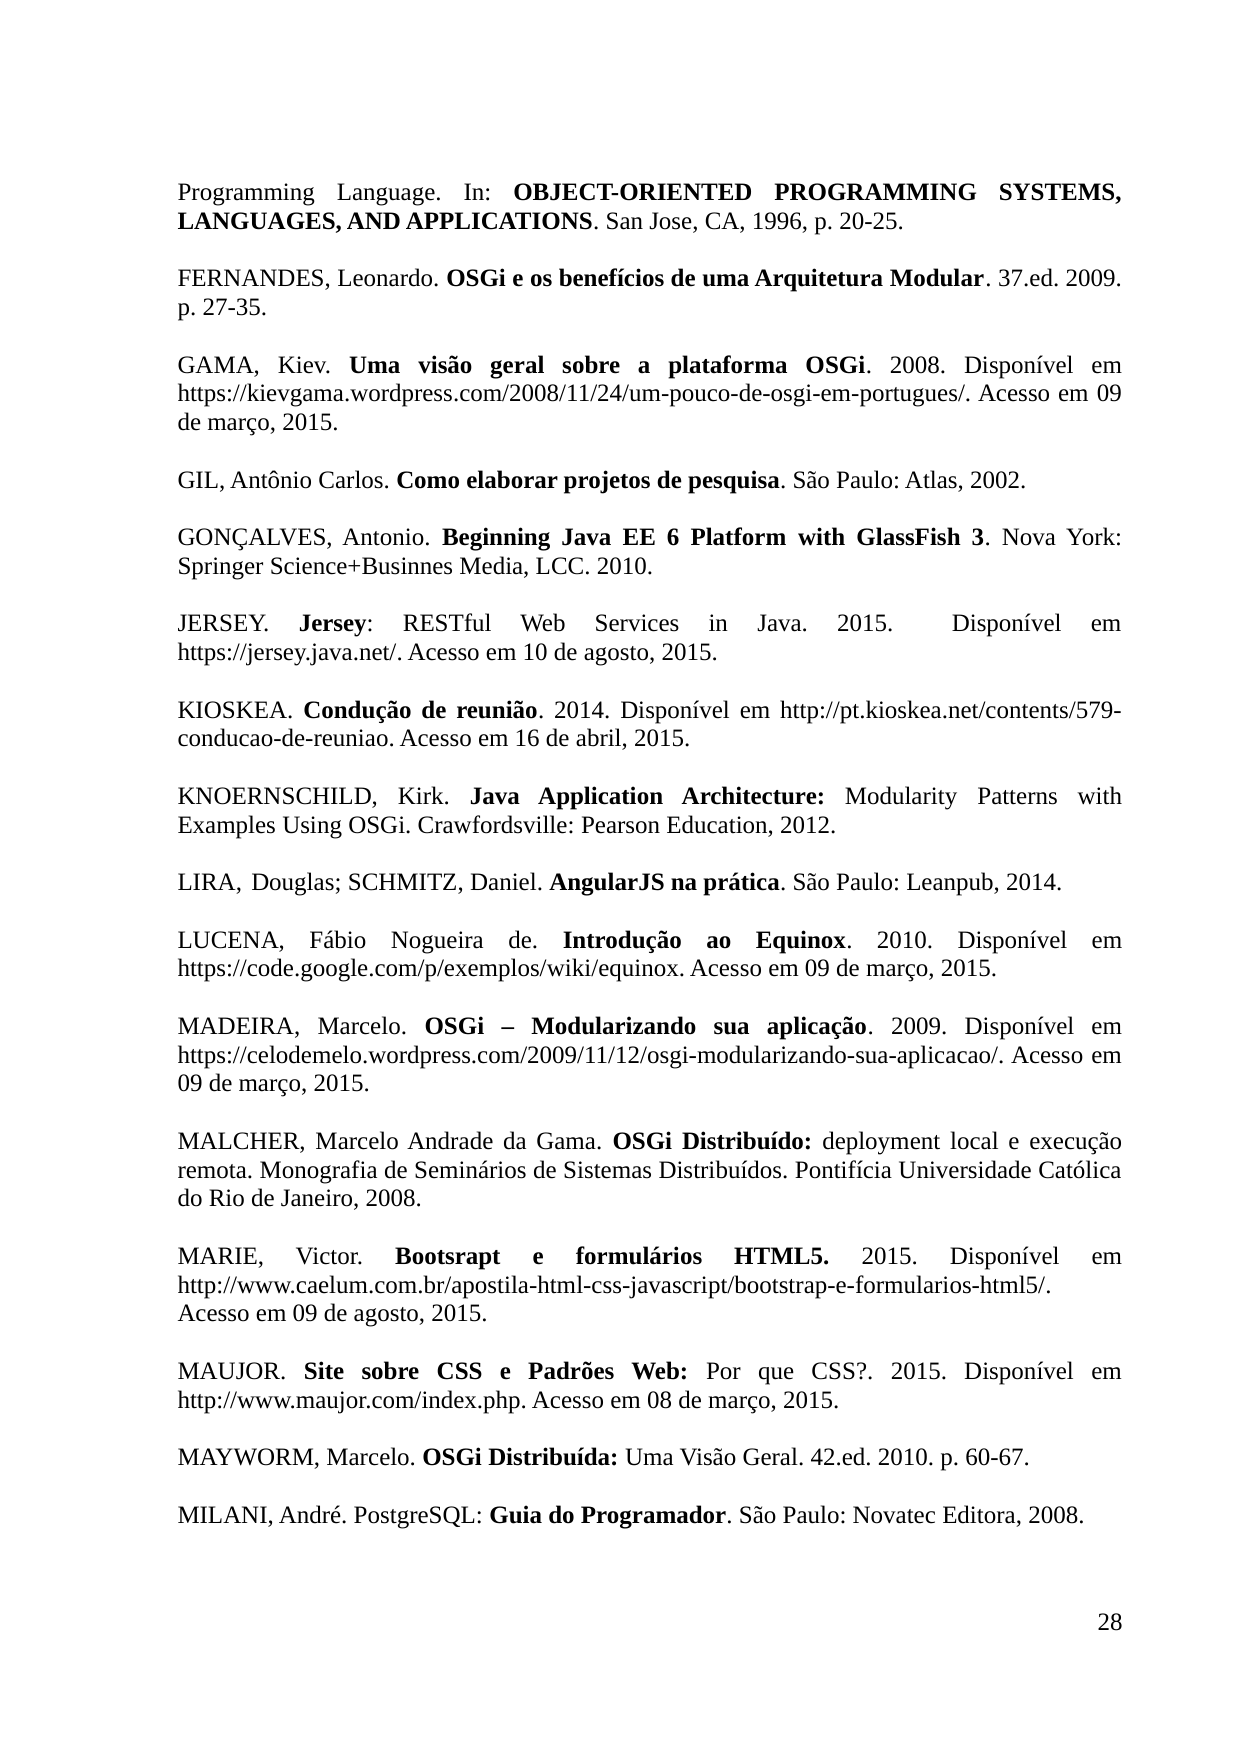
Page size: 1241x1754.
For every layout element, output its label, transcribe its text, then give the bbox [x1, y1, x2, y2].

text GIL, Antônio Carlos. Como elaborar projetos de pesquisa. São Paulo: Atlas, 2002. [177, 465, 1122, 493]
text GONÇALVES, Antonio. Beginning Java EE 6 Platform with GlassFish 3. Nova York: Springer Science+Businnes Media, LCC. 2010. [177, 522, 1122, 580]
text Programming Language. In: OBJECT-ORIENTED PROGRAMMING SYSTEMS, LANGUAGES, AND APPLICATIONS. San Jose, CA, 1996, p. 20-25. [177, 177, 1122, 235]
text LUCENA, Fábio Nogueira de. Introdução ao Equinox. 2010. Disponível em https://code.google.com/p/exemplos/wiki/equinox. Acesso em 09 de março, 2015. [177, 925, 1122, 982]
text MAUJOR. Site sobre CSS e Padrões Web: Por que CSS?. 2015. Disponível em http://www.maujor.com/index.php. Acesso em 08 de março, 2015. [177, 1356, 1122, 1413]
text LIRA, Douglas; Schmitz, Daniel. AngularJS na prática. São Paulo: Leanpub, 2014. [177, 867, 1122, 896]
text JERSEY. Jersey: RESTful Web Services in Java. 2015. Disponível em https://jersey.java.net/. Acesso em 10 de agosto, 2015. [177, 608, 1122, 666]
text MALCHER, Marcelo Andrade da Gama. OSGi Distribuído: deployment local e execução remota. Monografia de Seminários de Sistemas Distribuídos. Pontifícia Universidade Católica do Rio de Janeiro, 2008. [177, 1126, 1122, 1212]
text KIOSKEA. Condução de reunião. 2014. Disponível em http://pt.kioskea.net/contents/579-conducao-de-reuniao. Acesso em 16 de abril, 2015. [177, 695, 1122, 752]
text MAYWORM, Marcelo. OSGi Distribuída: Uma Visão Geral. 42.ed. 2010. p. 60-67. [177, 1442, 1122, 1471]
text MARIE, Victor. Bootsrapt e formulários HTML5. 2015. Disponível em http://www.caelum.com.br/apostila-html-css-javascript/bootstrap-e-formularios-html5/. Acesso em 09 de agosto, 2015. [177, 1241, 1122, 1327]
text MILANI, André. PostgreSQL: Guia do Programador. São Paulo: Novatec Editora, 2008. [177, 1500, 1122, 1528]
text KNOERNSCHILD, Kirk. Java Application Architecture: Modularity Patterns with Examples Using OSGi. Crawfordsville: Pearson Education, 2012. [177, 781, 1122, 838]
text MADEIRA, Marcelo. OSGi – Modularizando sua aplicação. 2009. Disponível em https://celodemelo.wordpress.com/2009/11/12/osgi-modularizando-sua-aplicacao/. Acesso em 09 de março, 2015. [177, 1011, 1122, 1097]
text FERNANDES, Leonardo. OSGi e os benefícios de uma Arquitetura Modular. 37.ed. 2009. p. 27-35. [177, 263, 1122, 321]
text GAMA, Kiev. Uma visão geral sobre a plataforma OSGi. 2008. Disponível em https://kievgama.wordpress.com/2008/11/24/um-pouco-de-osgi-em-portugues/. Acesso em 09 de março, 2015. [177, 350, 1122, 436]
